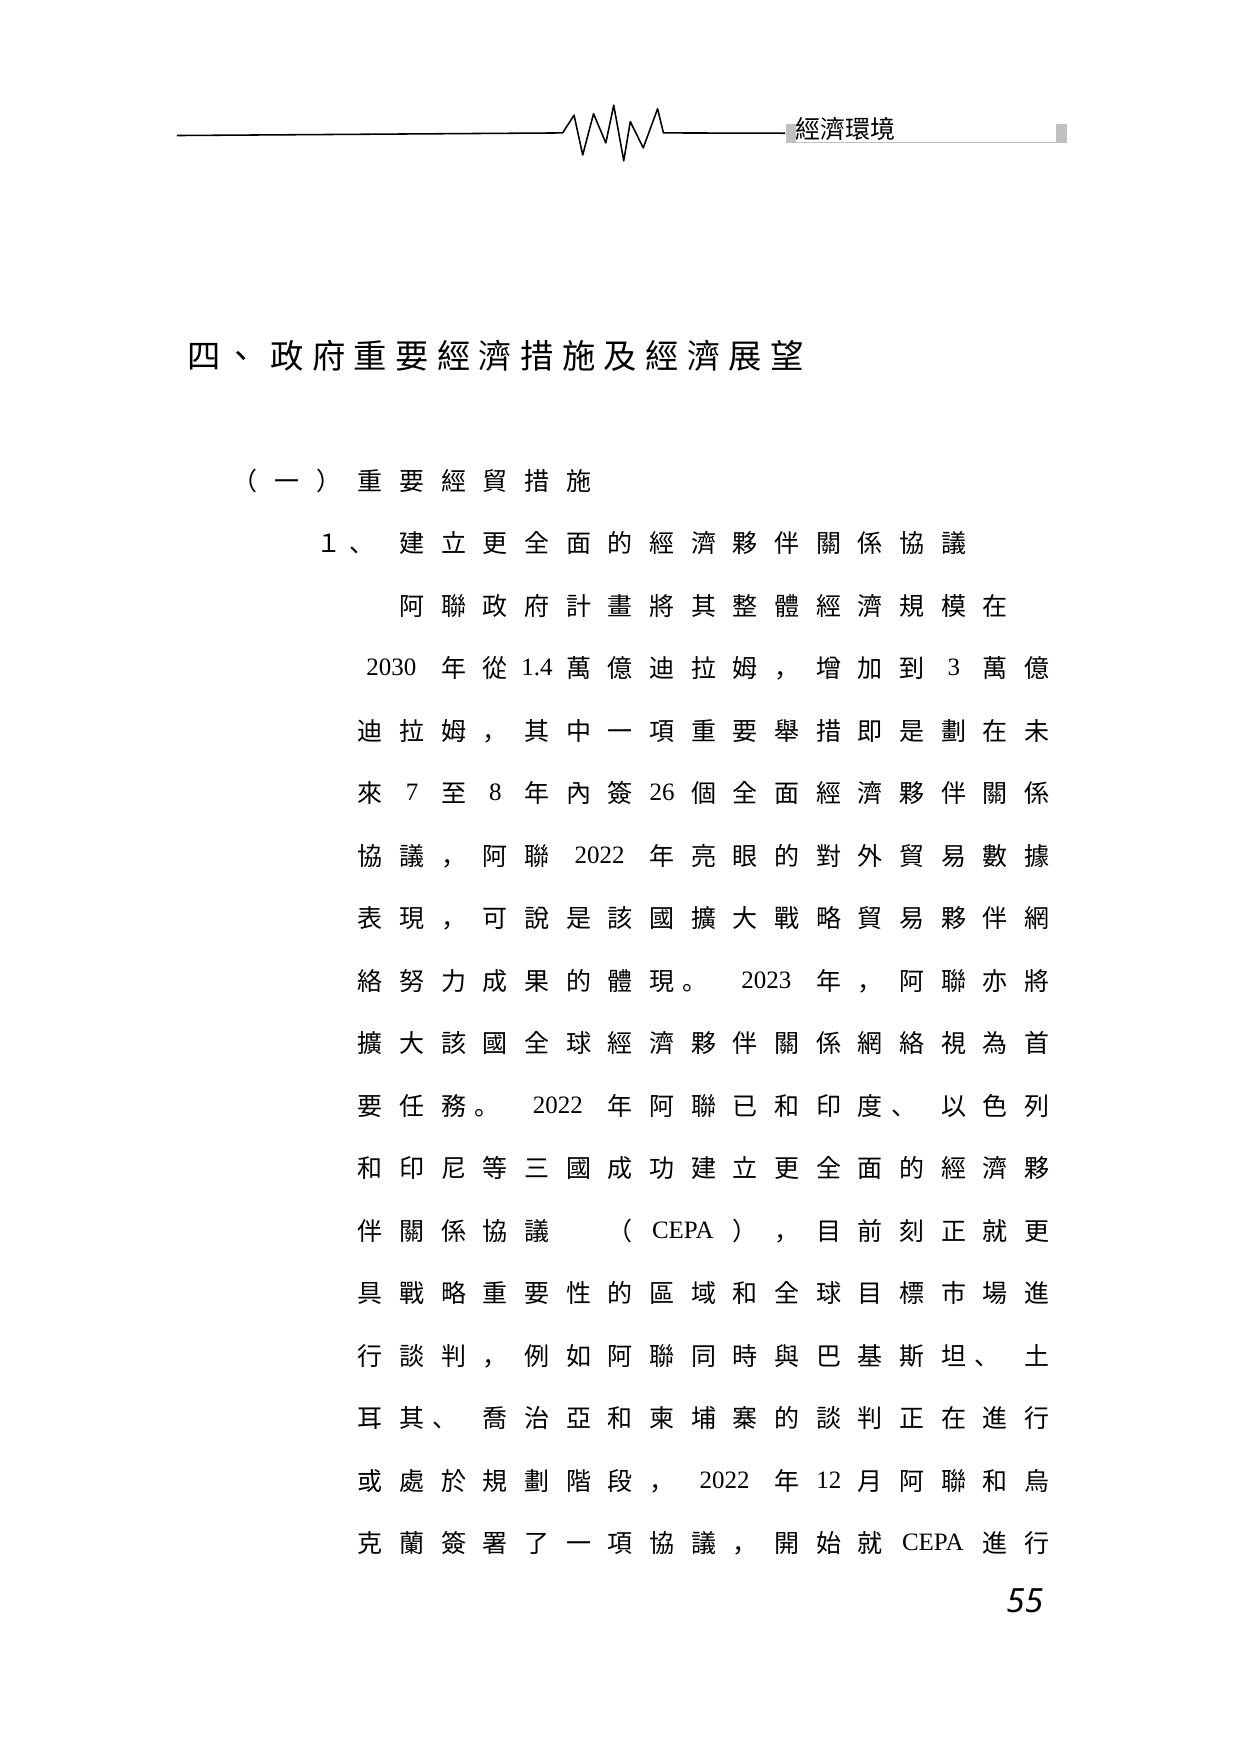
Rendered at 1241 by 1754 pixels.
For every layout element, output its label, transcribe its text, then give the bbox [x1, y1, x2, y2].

text 四、政府重要經濟措施及經濟展望 [183, 313, 1058, 375]
text （一）重要經貿措施 [207, 438, 1058, 500]
text １、建立更全面的經濟夥伴關係協議 [281, 500, 1058, 563]
text 阿聯政府計畫將其整體經濟規模在2030年從1.4萬億迪拉姆，增加到3萬億迪拉姆，其中一項重要舉措即是劃在未來7至8年內簽26個全面經濟夥伴關係協議，阿聯2022年亮眼的對外貿易數據表現，可說是該國擴大戰略貿易夥伴網絡努力成果的體現。2023年，阿聯亦將擴大該國全球經濟夥伴關係網絡視為首要任務。2022年阿聯已和印度、以色列和印尼等三國成功建立更全面的經濟夥伴關係協議 （CEPA），目前刻正就更具戰略重要性的區域和全球目標市場進行談判，例如阿聯同時與巴基斯坦、土耳其、喬治亞和柬埔寨的談判正在進行或處於規劃階段，2022年12月阿聯和烏克蘭簽署了一項協議，開始就CEPA進行 [330, 563, 1058, 1563]
